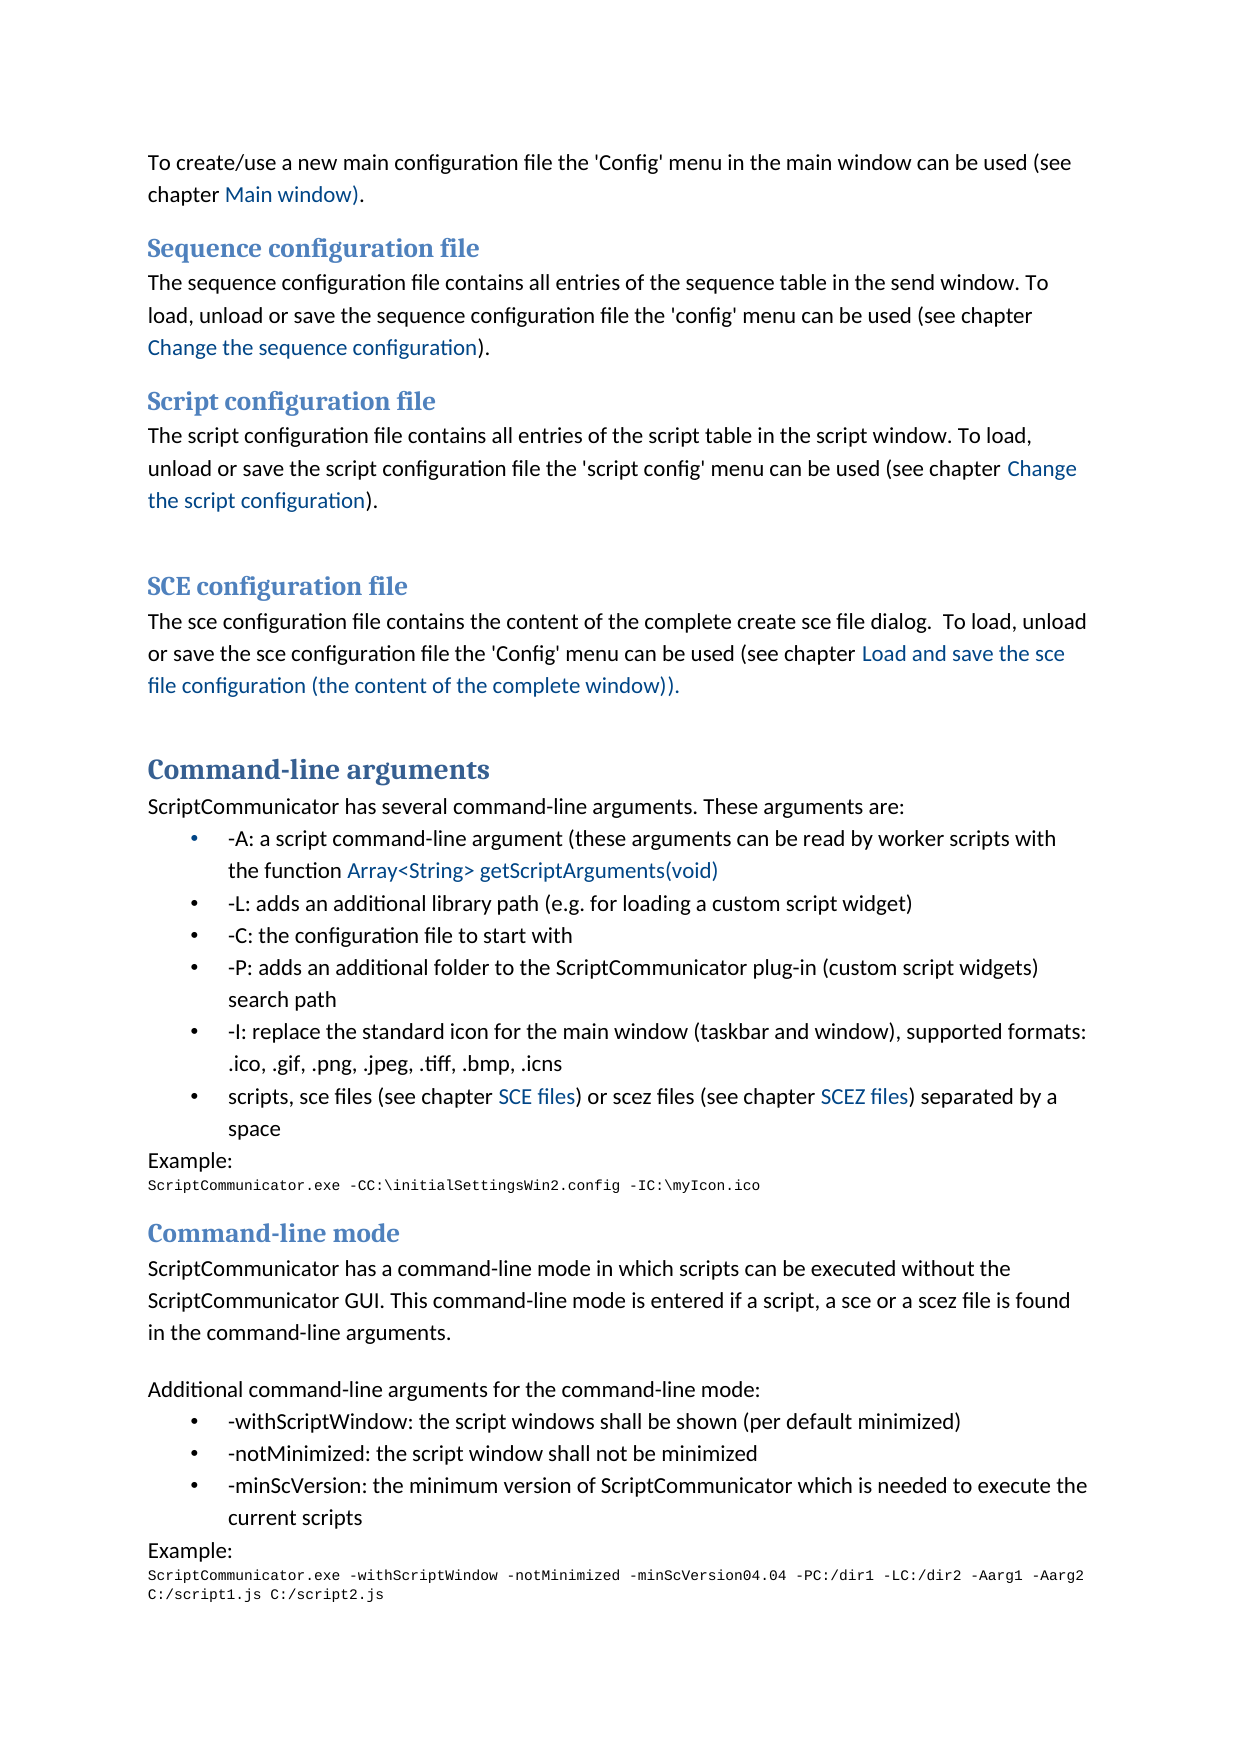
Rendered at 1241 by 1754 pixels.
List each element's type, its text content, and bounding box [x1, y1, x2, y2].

text ScriptCommunicator has several command-line arguments. These arguments are: [148, 792, 1093, 820]
subtitle Command-line mode [148, 1218, 1093, 1249]
list -I: replace the standard icon for the main window (taskbar and window), supported formats: .ico, .gif, .png, .jpeg, .tiff, .bmp, .icns [190, 1017, 1093, 1078]
list -C: the configuration file to start with [190, 921, 1093, 949]
list The sequence configuration file contains all entries of the sequence table in the send window. To load, unload or save the sequence configuration file the 'config' menu can be used (see chapter Change the sequence configuration). [148, 268, 1093, 361]
subtitle SCE configuration file [148, 571, 1093, 602]
text Example: [148, 1146, 1093, 1174]
list -withScriptWindow: the script windows shall be shown (per default minimized) [190, 1407, 1093, 1435]
list -notMinimized: the script window shall not be minimized [190, 1439, 1093, 1467]
list -P: adds an additional folder to the ScriptCommunicator plug-in (custom script widgets) search path [190, 953, 1093, 1013]
text Additional command-line arguments for the command-line mode: [148, 1375, 1093, 1403]
text To create/use a new main configuration file the 'Config' menu in the main window can be used (see chapter Main window). [148, 148, 1093, 208]
list -A: a script command-line argument (these arguments can be read by worker scripts with the function Array<String> getScriptArguments(void) [190, 824, 1093, 884]
text ScriptCommunicator.exe -CC:\initialSettingsWin2.config -IC:\myIcon.ico [148, 1178, 1093, 1195]
subtitle Command-line arguments [148, 753, 1093, 787]
text ScriptCommunicator.exe -withScriptWindow -notMinimized -minScVersion04.04 -PC:/dir1 -LC:/dir2 -Aarg1 -Aarg2 C:/script1.js C:/script2.js [148, 1568, 1093, 1603]
subtitle Sequence configuration file [148, 233, 1093, 264]
list The script configuration file contains all entries of the script table in the script window. To load, unload or save the script configuration file the 'script config' menu can be used (see chapter Change the script configuration). [148, 422, 1093, 514]
text ScriptCommunicator has a command-line mode in which scripts can be executed without the ScriptCommunicator GUI. This command-line mode is entered if a script, a sce or a scez file is found in the command-line arguments. [148, 1254, 1093, 1346]
text The sce configuration file contains the content of the complete create sce file dialog. To load, unload or save the sce configuration file the 'Config' menu can be used (see chapter Load and save the sce file configuration (the content of the complete window)). [148, 607, 1093, 699]
list -minScVersion: the minimum version of ScriptCommunicator which is needed to execute the current scripts [190, 1471, 1093, 1532]
list scripts, sce files (see chapter SCE files) or scez files (see chapter SCEZ files) separated by a space [190, 1082, 1093, 1142]
text Example: [148, 1536, 1093, 1564]
subtitle Script configuration file [148, 386, 1093, 417]
list -L: adds an additional library path (e.g. for loading a custom script widget) [190, 889, 1093, 917]
